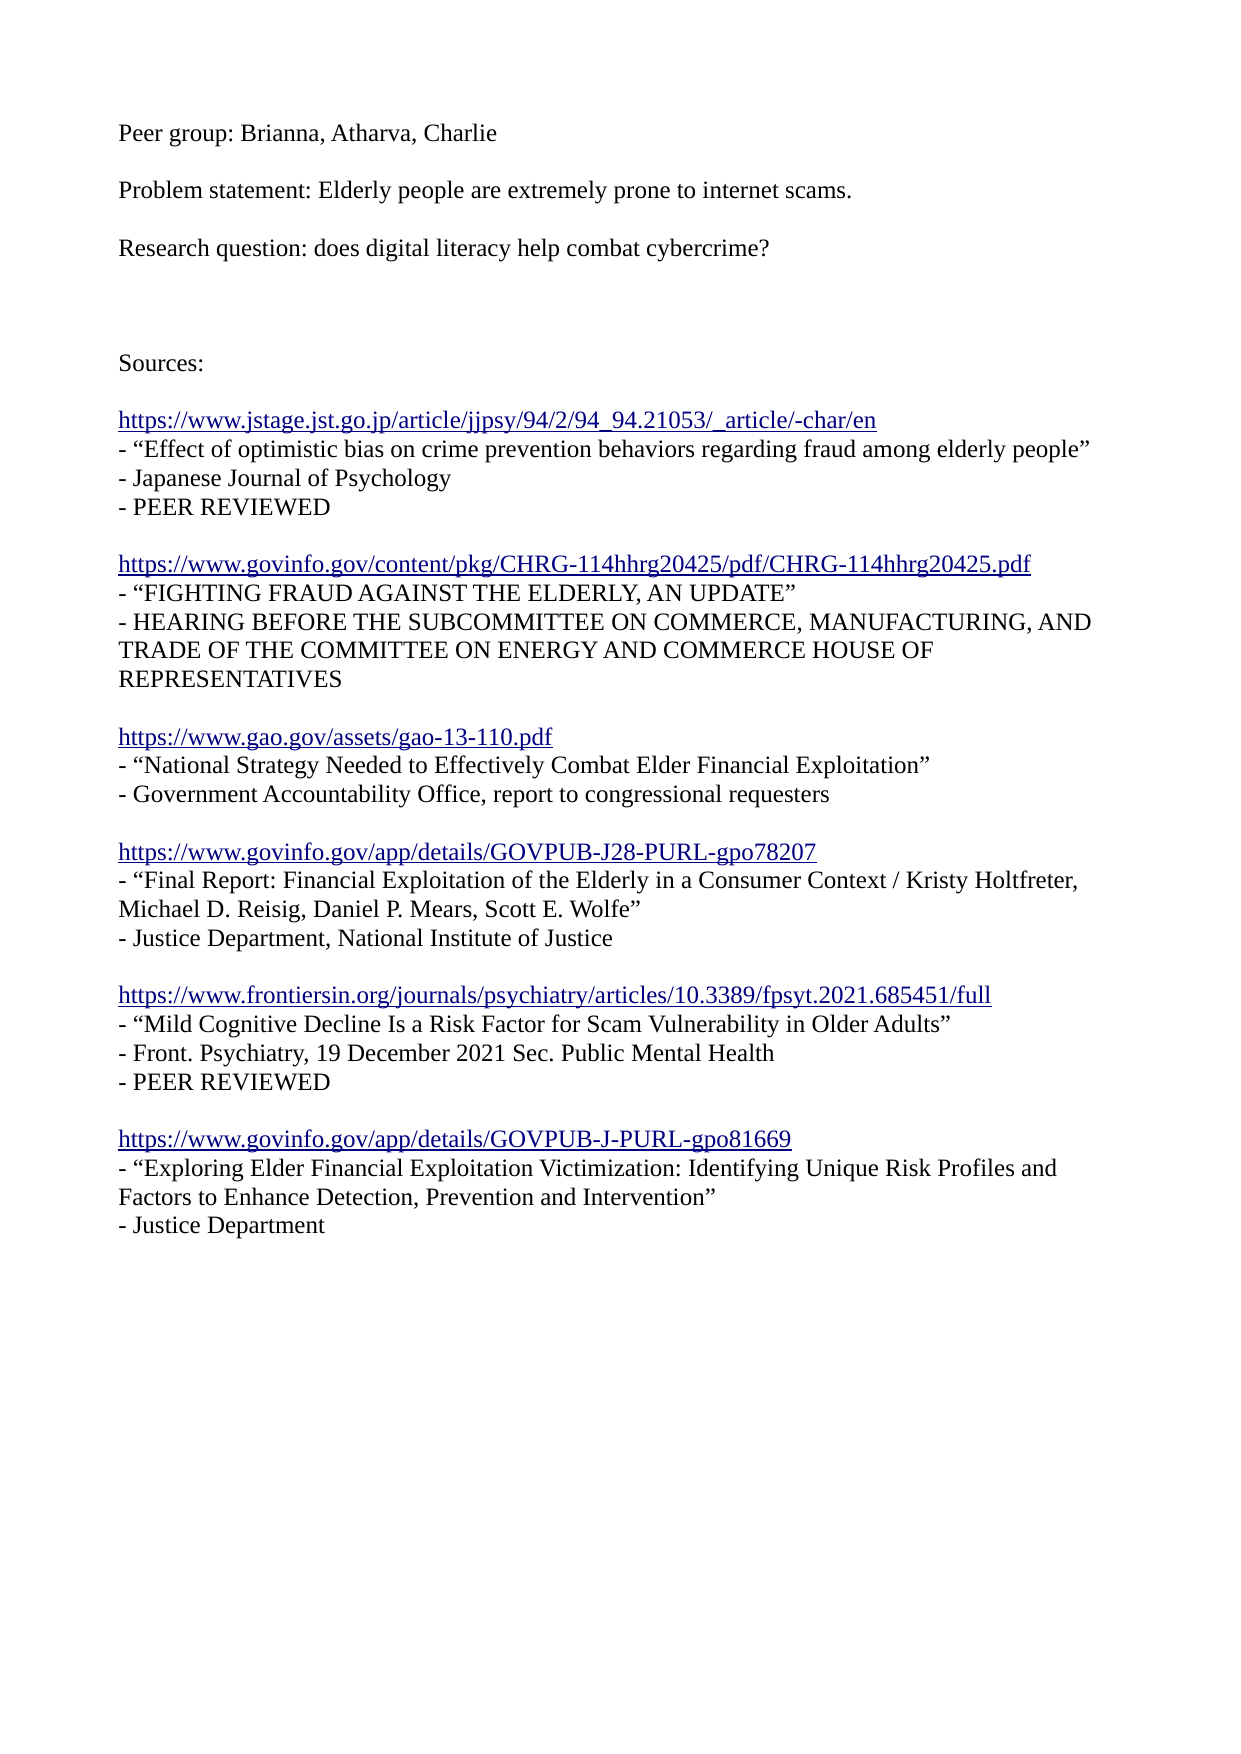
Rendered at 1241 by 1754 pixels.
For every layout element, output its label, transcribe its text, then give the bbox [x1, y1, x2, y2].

text - “Exploring Elder Financial Exploitation Victimization: Identifying Unique Risk Profiles and Factors to Enhance Detection, Prevention and Intervention” [118, 1153, 1122, 1211]
text https://www.gao.gov/assets/gao-13-110.pdf [118, 722, 1122, 751]
text - “FIGHTING FRAUD AGAINST THE ELDERLY, AN UPDATE” [118, 578, 1122, 607]
text https://www.jstage.jst.go.jp/article/jjpsy/94/2/94_94.21053/_article/-char/en [118, 406, 1122, 434]
text Sources: [118, 348, 1122, 377]
text - Front. Psychiatry, 19 December 2021 Sec. Public Mental Health [118, 1038, 1122, 1067]
text - Government Accountability Office, report to congressional requesters [118, 779, 1122, 808]
text Problem statement: Elderly people are extremely prone to internet scams. [118, 176, 1122, 204]
text - “Mild Cognitive Decline Is a Risk Factor for Scam Vulnerability in Older Adults” [118, 1009, 1122, 1038]
text Peer group: Brianna, Atharva, Charlie [118, 118, 1122, 147]
text - PEER REVIEWED [118, 1067, 1122, 1096]
text - “Effect of optimistic bias on crime prevention behaviors regarding fraud among elderly people” [118, 434, 1122, 463]
text - Justice Department, National Institute of Justice [118, 923, 1122, 952]
text https://www.govinfo.gov/app/details/GOVPUB-J-PURL-gpo81669 [118, 1124, 1122, 1153]
text - Justice Department [118, 1211, 1122, 1239]
text https://www.govinfo.gov/app/details/GOVPUB-J28-PURL-gpo78207 [118, 837, 1122, 866]
text - HEARING BEFORE THE SUBCOMMITTEE ON COMMERCE, MANUFACTURING, AND TRADE OF THE COMMITTEE ON ENERGY AND COMMERCE HOUSE OF REPRESENTATIVES [118, 607, 1122, 693]
text - PEER REVIEWED [118, 492, 1122, 521]
text https://www.govinfo.gov/content/pkg/CHRG-114hhrg20425/pdf/CHRG-114hhrg20425.pdf [118, 549, 1122, 578]
text - “National Strategy Needed to Effectively Combat Elder Financial Exploitation” [118, 751, 1122, 779]
text - Japanese Journal of Psychology [118, 463, 1122, 492]
text https://www.frontiersin.org/journals/psychiatry/articles/10.3389/fpsyt.2021.685451/full [118, 981, 1122, 1009]
text - “Final Report: Financial Exploitation of the Elderly in a Consumer Context / Kristy Holtfreter, Michael D. Reisig, Daniel P. Mears, Scott E. Wolfe” [118, 866, 1122, 923]
text Research question: does digital literacy help combat cybercrime? [118, 233, 1122, 262]
